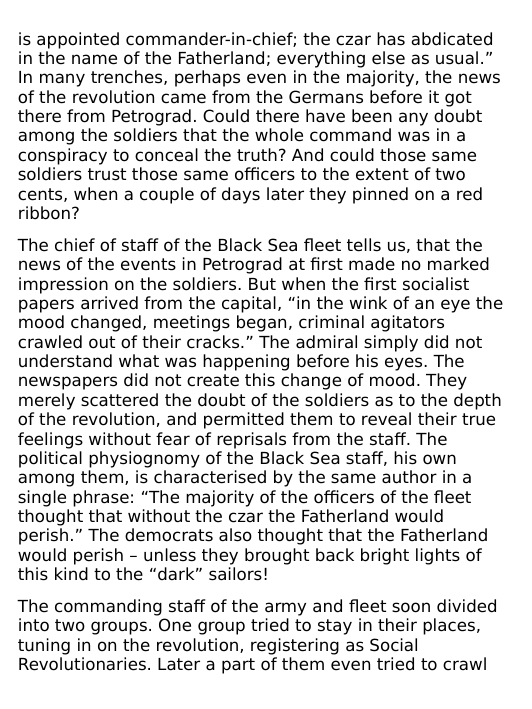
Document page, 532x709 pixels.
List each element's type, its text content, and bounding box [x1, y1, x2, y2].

text The chief of staff of the Black Sea fleet tells us, that the news of the events in Petrograd at first made no marked impression on the soldiers. But when the first socialist papers arrived from the capital, “in the wink of an eye the mood changed, meetings began, criminal agitators crawled out of their cracks.” The admiral simply did not understand what was happening before his eyes. The newspapers did not create this change of mood. They merely scattered the doubt of the soldiers as to the depth of the revolution, and permitted them to reveal their true feelings without fear of reprisals from the staff. The political physiognomy of the Black Sea staff, his own among them, is characterised by the same author in a single phrase: “The majority of the officers of the fleet thought that without the czar the Fatherland would perish.” The democrats also thought that the Fatherland would perish – unless they brought back bright lights of this kind to the “dark” sailors! [18, 236, 514, 584]
text is appointed commander-in-chief; the czar has abdicated in the name of the Fatherland; everything else as usual.” In many trenches, perhaps even in the majority, the news of the revolution came from the Germans before it got there from Petrograd. Could there have been any doubt among the soldiers that the whole command was in a conspiracy to conceal the truth? And could those same soldiers trust those same officers to the extent of two cents, when a couple of days later they pinned on a red ribbon? [18, 29, 514, 223]
text The commanding staff of the army and fleet soon divided into two groups. One group tried to stay in their places, tuning in on the revolution, registering as Social Revolutionaries. Later a part of them even tried to crawl [18, 597, 514, 674]
